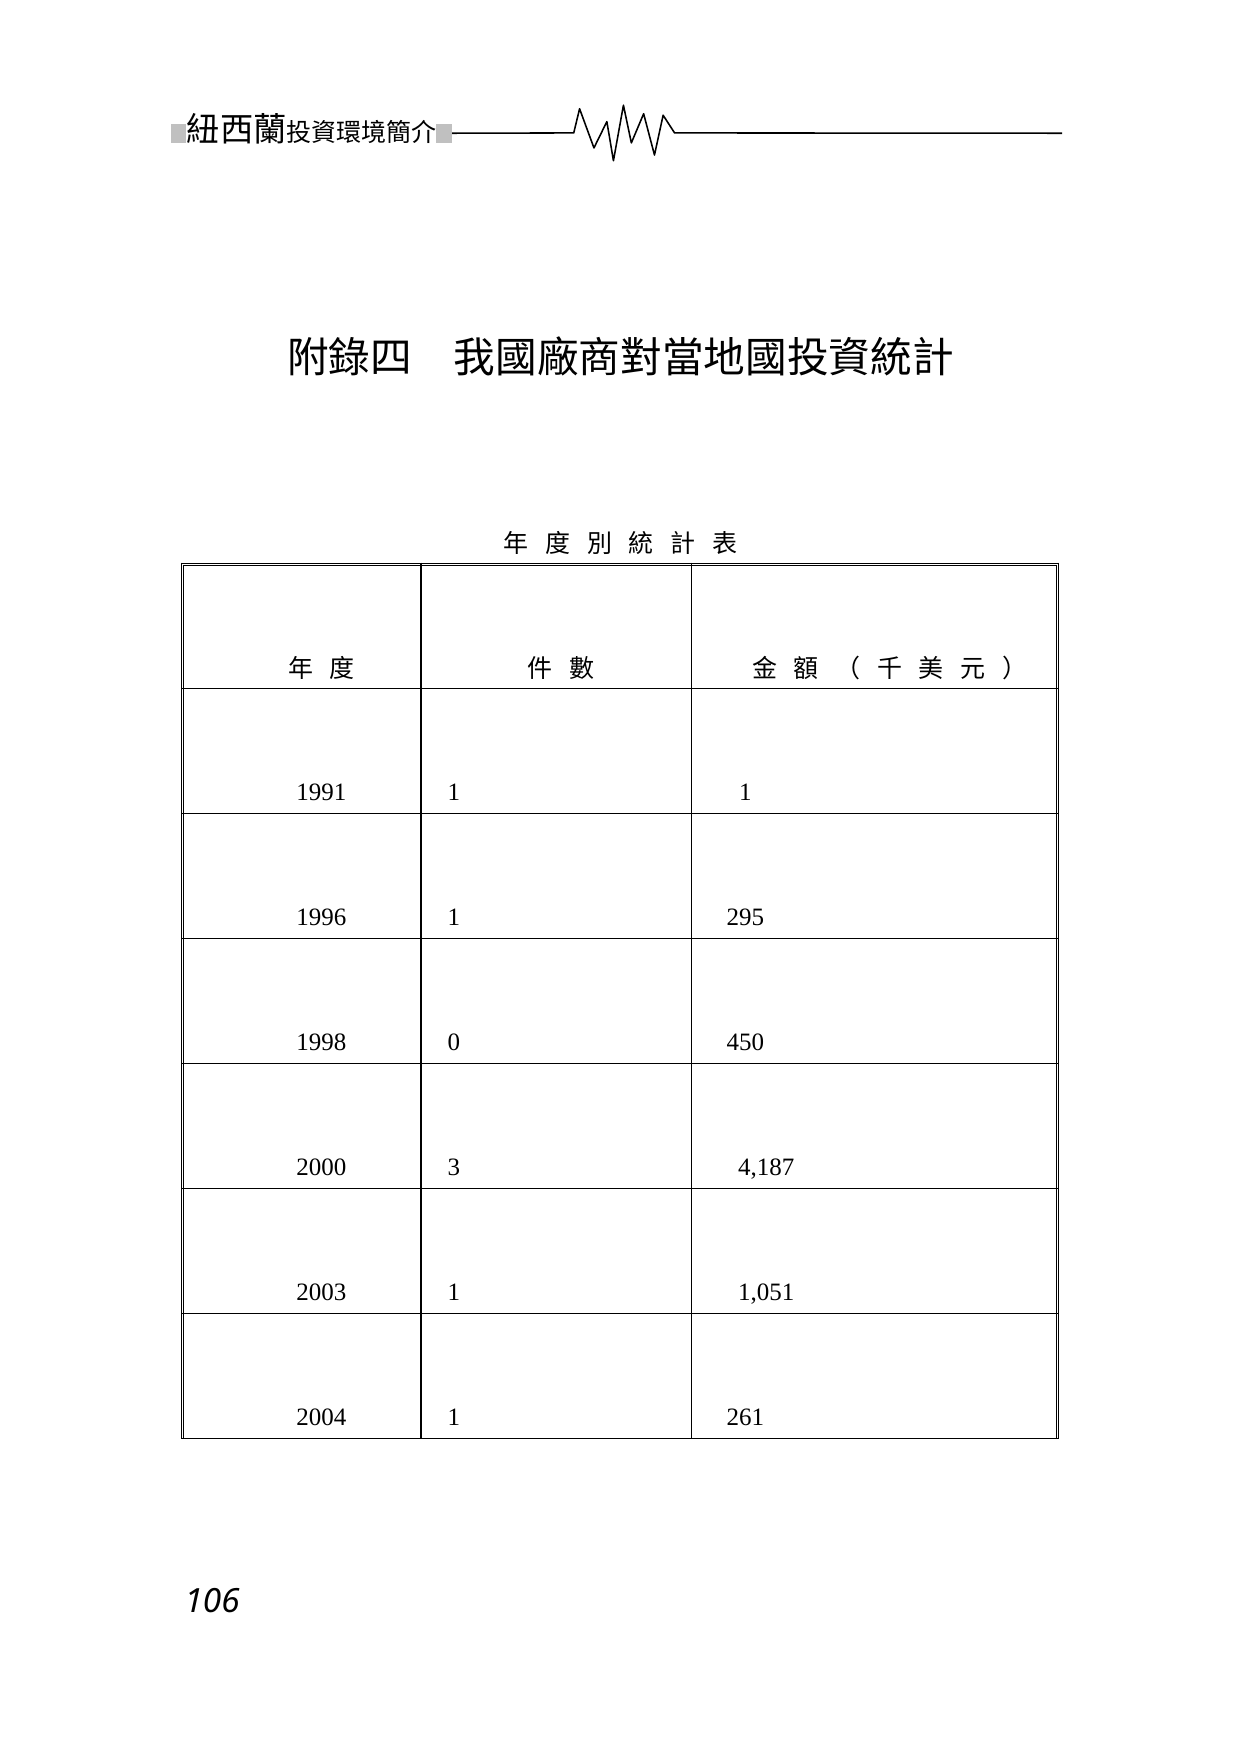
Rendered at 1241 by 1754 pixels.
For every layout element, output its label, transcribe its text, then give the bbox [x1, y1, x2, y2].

table_cell 2000 [184, 1064, 420, 1188]
table_cell 3 [422, 1064, 691, 1188]
table_cell 1 [692, 689, 1056, 813]
table_cell 1,051 [692, 1189, 1056, 1313]
table_header 年度 [184, 566, 420, 688]
table_cell 4,187 [692, 1064, 1056, 1188]
table_cell 2004 [184, 1314, 420, 1438]
table_cell 2003 [184, 1189, 420, 1313]
table_cell 450 [692, 939, 1056, 1063]
table_cell 1991 [184, 689, 420, 813]
table_cell 261 [692, 1314, 1056, 1438]
text 年度別統計表 [183, 500, 1058, 563]
table_cell 0 [422, 939, 691, 1063]
table_cell 1 [422, 689, 691, 813]
table_cell 1 [422, 814, 691, 938]
table_cell 295 [692, 814, 1056, 938]
table_header 金額（千美元） [692, 566, 1056, 688]
table_cell 1 [422, 1189, 691, 1313]
table_cell 1996 [184, 814, 420, 938]
text 附錄四 我國廠商對當地國投資統計 [183, 313, 1058, 375]
table_cell 1998 [184, 939, 420, 1063]
table_cell 1 [422, 1314, 691, 1438]
table_header 件數 [422, 566, 691, 688]
